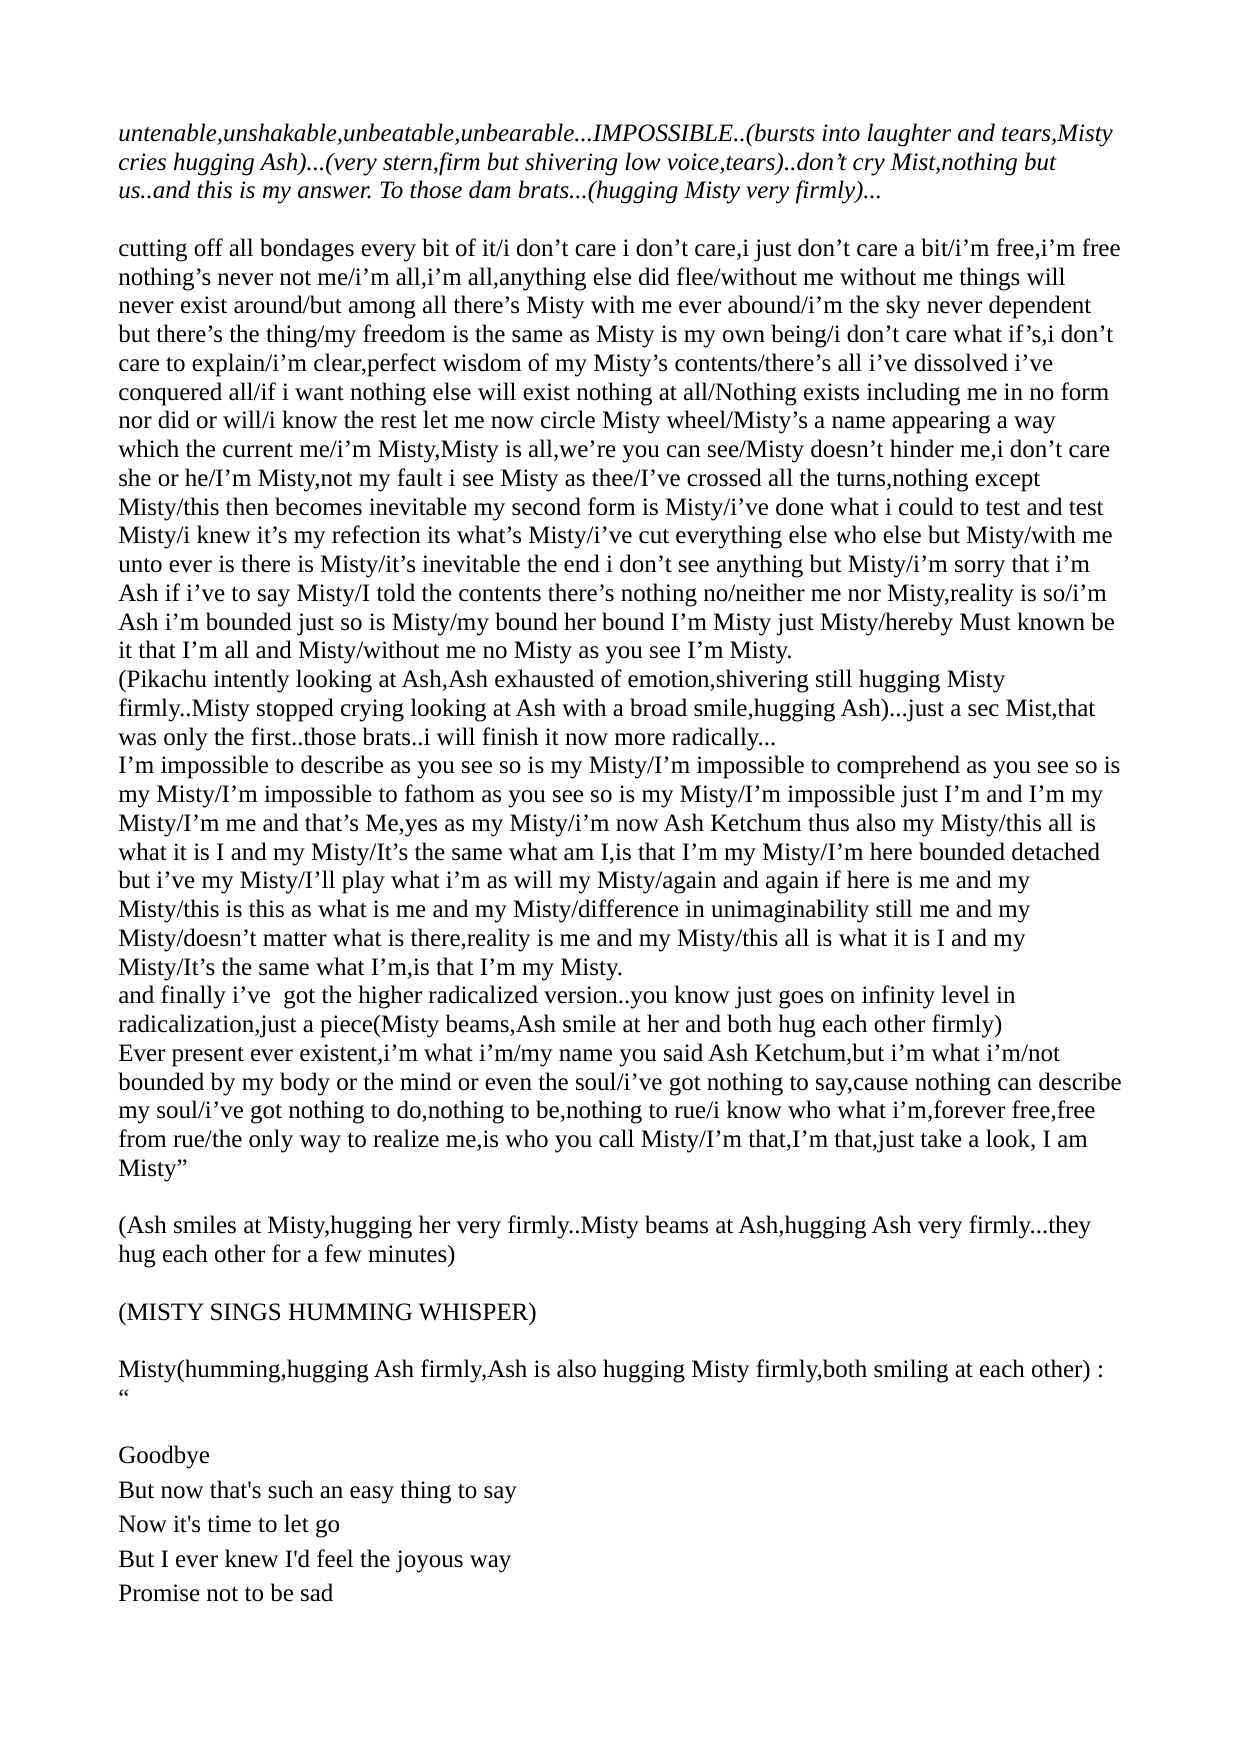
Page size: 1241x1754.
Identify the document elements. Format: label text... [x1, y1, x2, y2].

text untenable,unshakable,unbeatable,unbearable...IMPOSSIBLE..(bursts into laughter and tears,Misty cries hugging Ash)...(very stern,firm but shivering low voice,tears)..don’t cry Mist,nothing but us..and this is my answer. To those dam brats...(hugging Misty very firmly)... [118, 118, 1122, 204]
text I’m impossible to describe as you see so is my Misty/I’m impossible to comprehend as you see so is my Misty/I’m impossible to fathom as you see so is my Misty/I’m impossible just I’m and I’m my Misty/I’m me and that’s Me,yes as my Misty/i’m now Ash Ketchum thus also my Misty/this all is what it is I and my Misty/It’s the same what am I,is that I’m my Misty/I’m here bounded detached but i’ve my Misty/I’ll play what i’m as will my Misty/again and again if here is me and my Misty/this is this as what is me and my Misty/difference in unimaginability still me and my Misty/doesn’t matter what is there,reality is me and my Misty/this all is what it is I and my Misty/It’s the same what I’m,is that I’m my Misty. [118, 751, 1122, 981]
text Ever present ever existent,i’m what i’m/my name you said Ash Ketchum,but i’m what i’m/not bounded by my body or the mind or even the soul/i’ve got nothing to say,cause nothing can describe my soul/i’ve got nothing to do,nothing to be,nothing to rue/i know who what i’m,forever free,free from rue/the only way to realize me,is who you call Misty/I’m that,I’m that,just take a look, I am Misty” [118, 1038, 1122, 1182]
text cutting off all bondages every bit of it/i don’t care i don’t care,i just don’t care a bit/i’m free,i’m free nothing’s never not me/i’m all,i’m all,anything else did flee/without me without me things will never exist around/but among all there’s Misty with me ever abound/i’m the sky never dependent but there’s the thing/my freedom is the same as Misty is my own being/i don’t care what if’s,i don’t care to explain/i’m clear,perfect wisdom of my Misty’s contents/there’s all i’ve dissolved i’ve conquered all/if i want nothing else will exist nothing at all/Nothing exists including me in no form nor did or will/i know the rest let me now circle Misty wheel/Misty’s a name appearing a way which the current me/i’m Misty,Misty is all,we’re you can see/Misty doesn’t hinder me,i don’t care she or he/I’m Misty,not my fault i see Misty as thee/I’ve crossed all the turns,nothing except Misty/this then becomes inevitable my second form is Misty/i’ve done what i could to test and test Misty/i knew it’s my refection its what’s Misty/i’ve cut everything else who else but Misty/with me unto ever is there is Misty/it’s inevitable the end i don’t see anything but Misty/i’m sorry that i’m Ash if i’ve to say Misty/I told the contents there’s nothing no/neither me nor Misty,reality is so/i’m Ash i’m bounded just so is Misty/my bound her bound I’m Misty just Misty/hereby Must known be it that I’m all and Misty/without me no Misty as you see I’m Misty. [118, 233, 1122, 664]
text Misty(humming,hugging Ash firmly,Ash is also hugging Misty firmly,both smiling at each other) : [118, 1354, 1122, 1383]
text (Ash smiles at Misty,hugging her very firmly..Misty beams at Ash,hugging Ash very firmly...they hug each other for a few minutes) [118, 1211, 1122, 1268]
text “ [118, 1383, 1122, 1412]
text (MISTY SINGS HUMMING WHISPER) [118, 1297, 1122, 1326]
text and finally i’ve got the higher radicalized version..you know just goes on infinity level in radicalization,just a piece(Misty beams,Ash smile at her and both hug each other firmly) [118, 981, 1122, 1038]
text (Pikachu intently looking at Ash,Ash exhausted of emotion,shivering still hugging Misty firmly..Misty stopped crying looking at Ash with a broad smile,hugging Ash)...just a sec Mist,that was only the first..those brats..i will finish it now more radically... [118, 664, 1122, 751]
text Goodbye But now that's such an easy thing to say Now it's time to let go But I ever knew I'd feel the joyous way Promise not to be sad [118, 1441, 1122, 1607]
